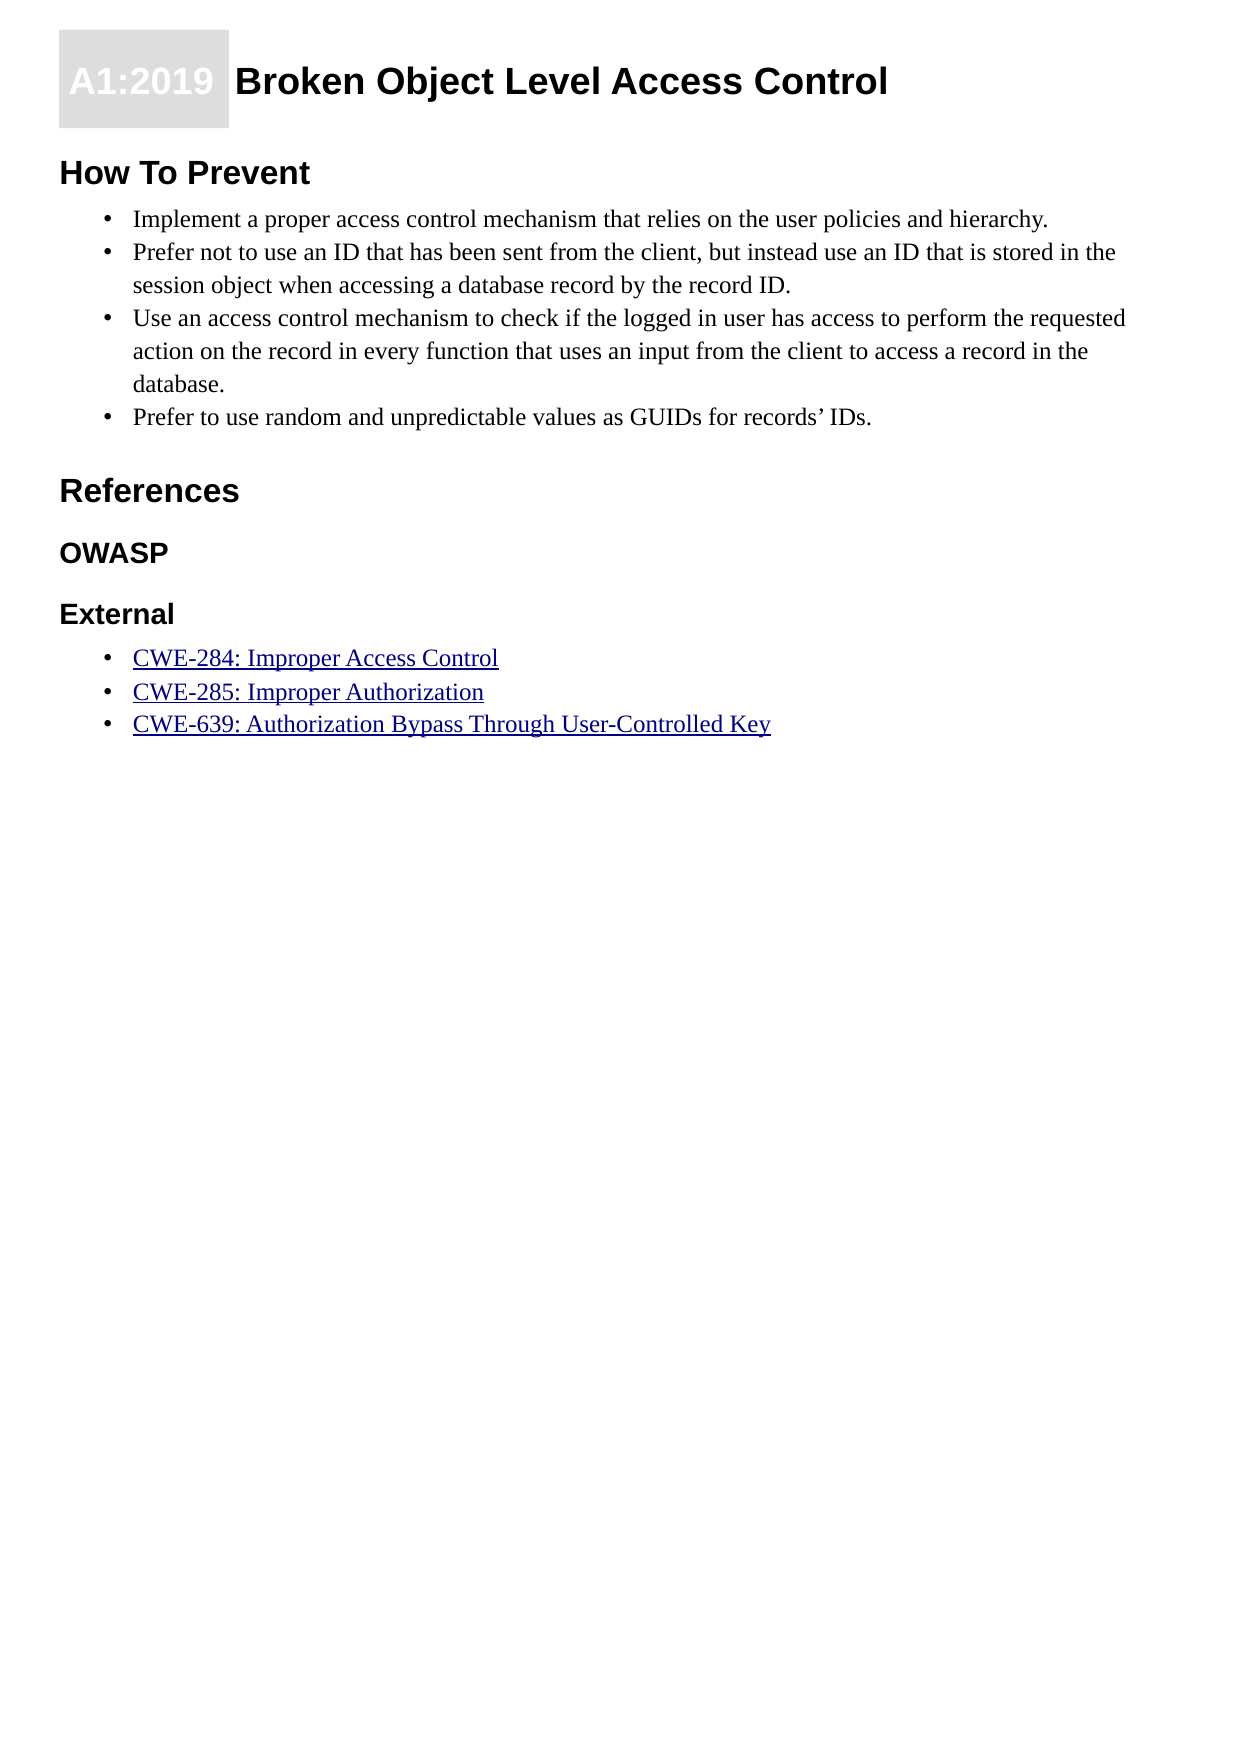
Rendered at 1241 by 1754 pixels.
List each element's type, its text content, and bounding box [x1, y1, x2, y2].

list Prefer to use random and unpredictable values as GUIDs for records’ IDs. [103, 402, 1181, 431]
list Prefer not to use an ID that has been sent from the client, but instead use an ID that is stored in the session object when accessing a database record by the record ID. [103, 237, 1181, 299]
subtitle References [59, 471, 1181, 509]
list CWE-285: Improper Authorization [103, 677, 1181, 705]
subtitle How To Prevent [59, 153, 1181, 192]
subtitle OWASP [59, 536, 1181, 570]
list Implement a proper access control mechanism that relies on the user policies and hierarchy. [103, 204, 1181, 233]
list CWE-639: Authorization Bypass Through User-Controlled Key [103, 709, 1181, 738]
subtitle External [59, 597, 1181, 631]
list Use an access control mechanism to check if the logged in user has access to perform the requested action on the record in every function that uses an input from the client to access a record in the database. [103, 303, 1181, 398]
list CWE-284: Improper Access Control [103, 643, 1181, 672]
